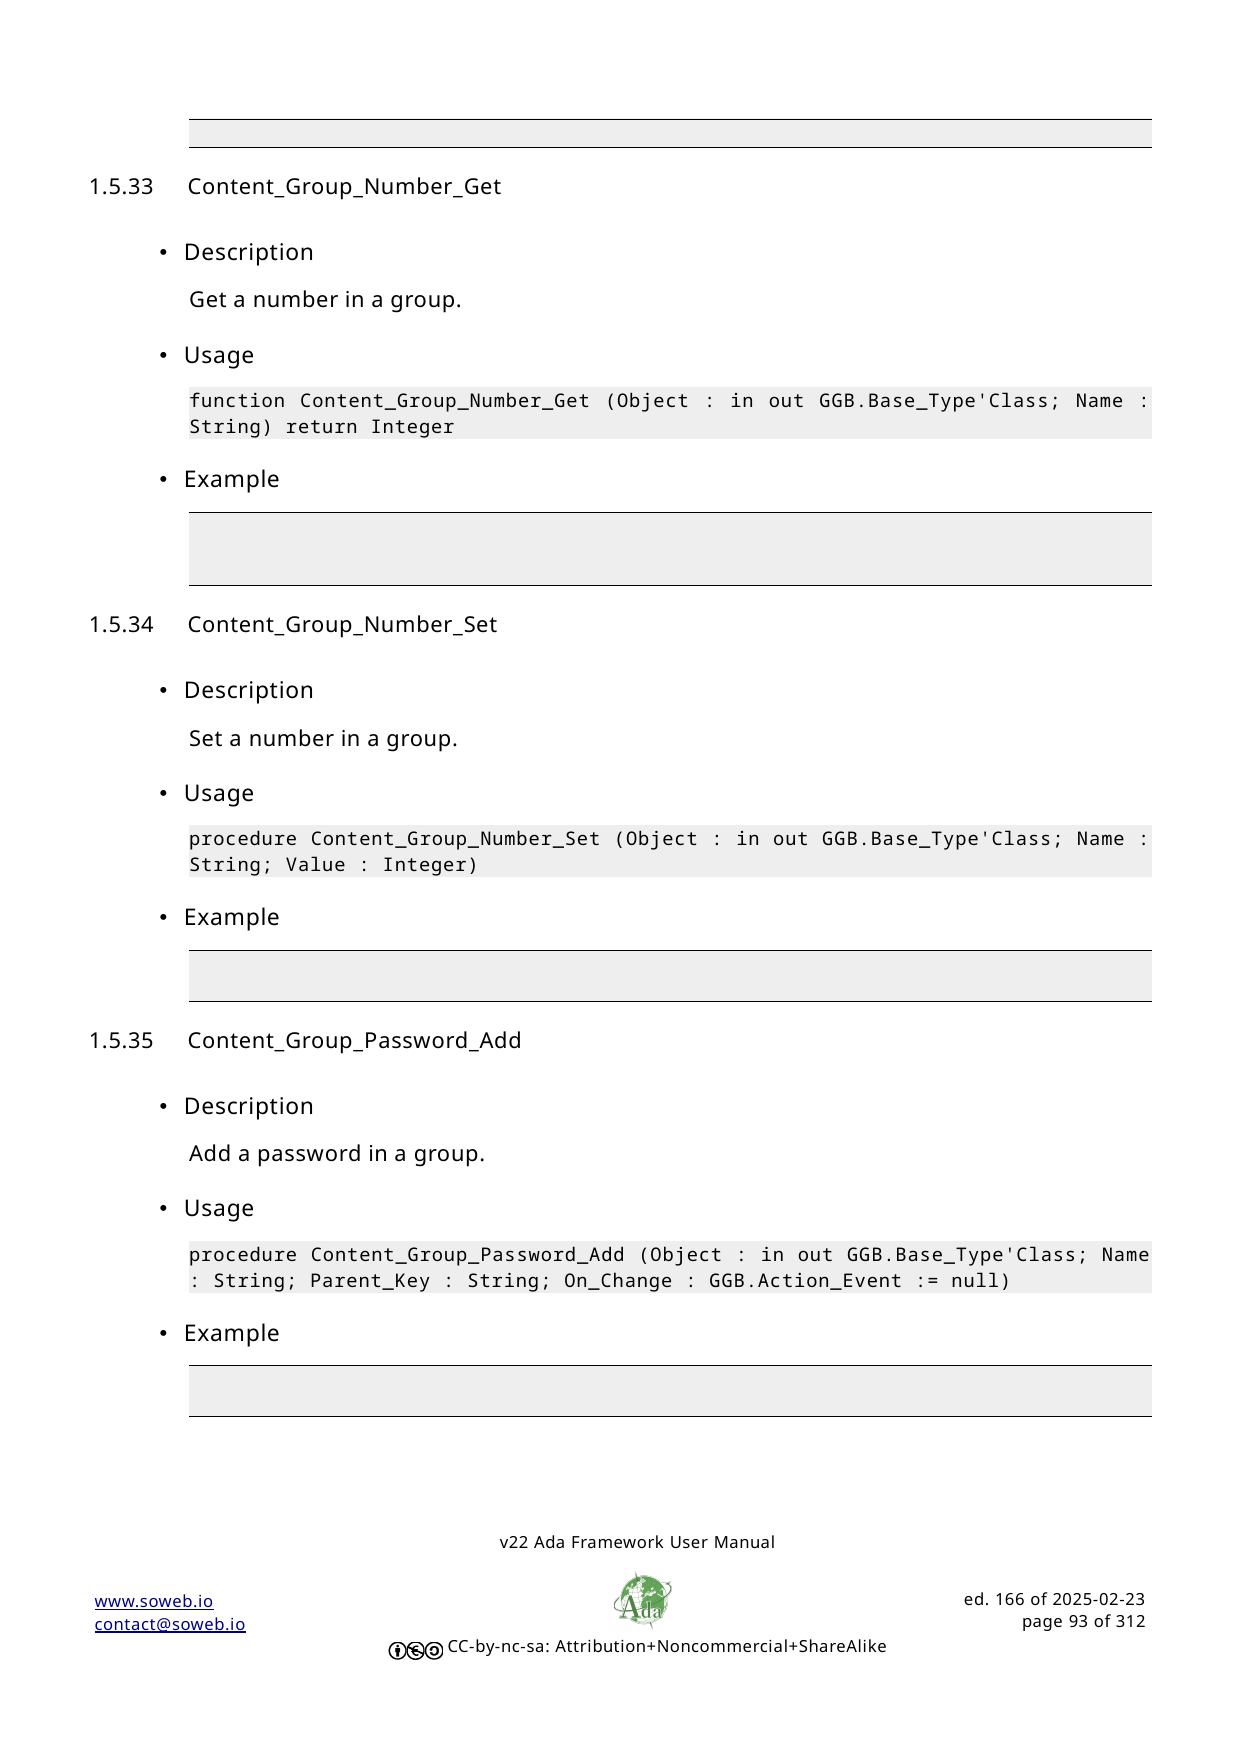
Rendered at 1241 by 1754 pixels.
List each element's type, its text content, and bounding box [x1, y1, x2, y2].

subtitle Example [159, 463, 1152, 494]
subtitle Example [159, 901, 1152, 932]
subtitle Usage [159, 338, 1152, 369]
picture [388, 1642, 443, 1660]
text Set a number in a group. [189, 722, 1152, 752]
subtitle Description [159, 235, 1152, 267]
subtitle Content_Group_Number_Set [88, 609, 1152, 650]
text Add a password in a group. [189, 1138, 1152, 1168]
picture [613, 1571, 672, 1630]
text Get a number in a group. [189, 284, 1152, 314]
subtitle Description [159, 1089, 1152, 1120]
text procedure Content_Group_Number_Set (Object : in out GGB.Base_Type'Class; Name : String; Value : Integer) [189, 825, 1152, 877]
subtitle Content_Group_Password_Add [88, 1024, 1152, 1066]
subtitle Usage [159, 776, 1152, 807]
subtitle Description [159, 673, 1152, 705]
subtitle Usage [159, 1192, 1152, 1223]
subtitle Content_Group_Number_Get [88, 171, 1152, 212]
text procedure Content_Group_Password_Add (Object : in out GGB.Base_Type'Class; Name : String; Parent_Key : String; On_Change : GGB.Action_Event := null) [189, 1241, 1152, 1293]
text function Content_Group_Number_Get (Object : in out GGB.Base_Type'Class; Name : String) return Integer [189, 387, 1152, 439]
subtitle Example [159, 1316, 1152, 1348]
